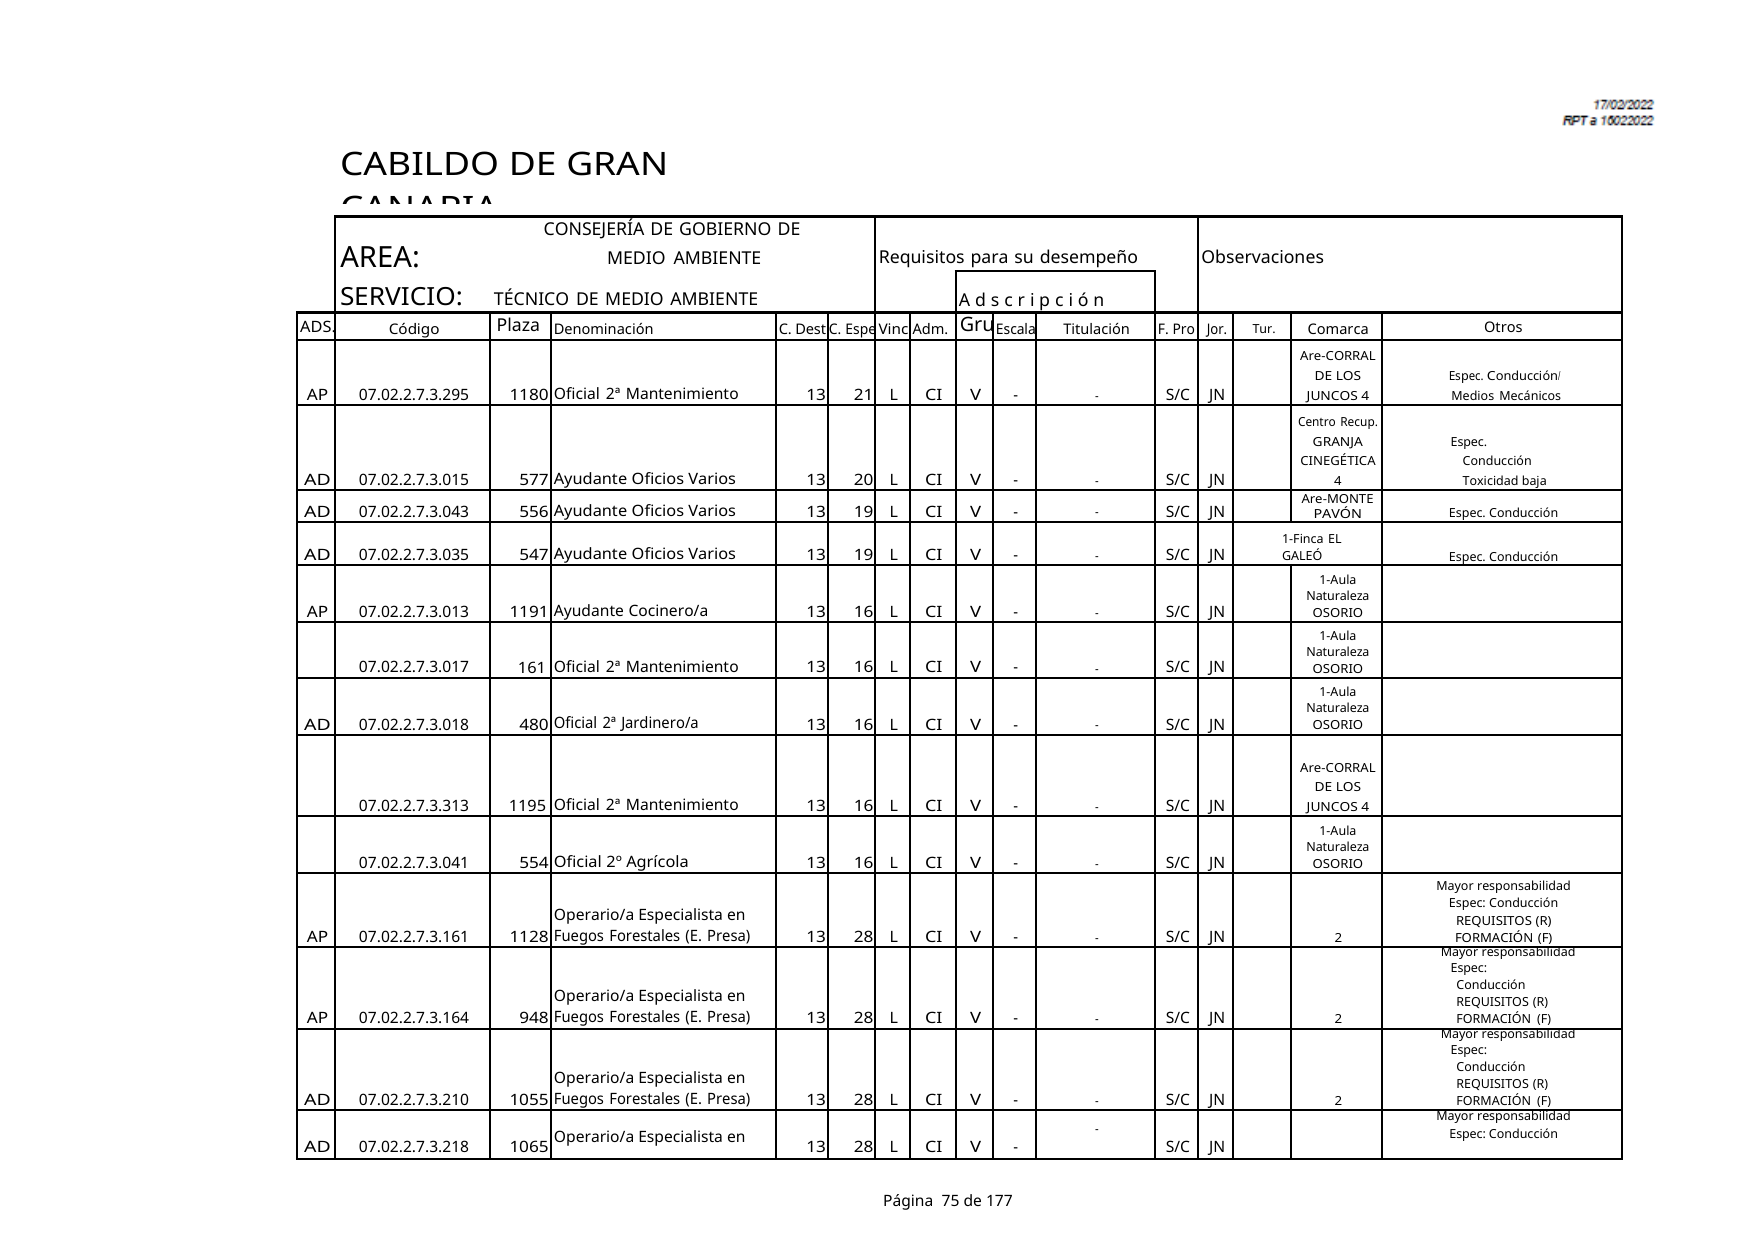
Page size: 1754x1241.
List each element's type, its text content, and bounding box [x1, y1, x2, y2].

table_cell 556 [491, 491, 550, 521]
table_cell JN [1199, 736, 1232, 815]
table_cell [876, 270, 955, 311]
table_cell - [1037, 1030, 1154, 1109]
table_cell Vinc [876, 314, 909, 338]
table_cell AP [298, 566, 334, 621]
table_cell [1292, 1111, 1381, 1158]
table_cell AP [298, 948, 334, 1027]
table_cell Oficial 2ª Jardinero/a [552, 679, 775, 733]
table_cell S/C [1156, 406, 1197, 489]
table_cell L [876, 1030, 909, 1109]
table_cell 1-Finca EL GALEÓ [1234, 523, 1381, 564]
table_cell AD [298, 679, 334, 733]
table_cell L [876, 736, 909, 815]
table_cell Ayudante Cocinero/a [552, 566, 775, 621]
table_cell - [994, 406, 1035, 489]
table_cell 07.02.2.7.3.161 [336, 874, 489, 946]
table_cell Otros [1383, 314, 1621, 338]
table_cell Are-CORRAL DE LOS JUNCOS 4 [1292, 341, 1381, 404]
table_cell L [876, 1111, 909, 1158]
table_cell [1383, 566, 1621, 621]
table_cell 07.02.2.7.3.035 [336, 523, 489, 564]
table_cell 1191 [491, 566, 550, 621]
table_cell Mayor responsabilidad Espec: Conducción REQUISITOS (R) FORMACIÓN (F) [1383, 948, 1621, 1027]
table_cell [1383, 817, 1621, 872]
table_cell V [957, 1030, 992, 1109]
table_cell - [994, 623, 1035, 677]
table_cell CI [911, 736, 955, 815]
table_cell JN [1199, 491, 1232, 521]
table_cell [1234, 736, 1290, 815]
table_cell S/C [1156, 948, 1197, 1027]
table_cell L [876, 341, 909, 404]
table_cell 16 [829, 736, 874, 815]
table_cell JN [1199, 566, 1232, 621]
table_cell 13 [777, 817, 827, 872]
table_cell 13 [777, 491, 827, 521]
table_cell Espec. Conducción [1383, 523, 1621, 564]
table_cell Plaza [491, 314, 550, 338]
table_cell Operario/a Especialista en Fuegos Forestales (E. Presa) [552, 874, 775, 946]
table_cell AD [298, 491, 334, 521]
table_cell JN [1199, 1111, 1232, 1158]
table_cell AD [298, 1111, 334, 1158]
table_cell - [1037, 817, 1154, 872]
table_cell 480 [491, 679, 550, 733]
table_cell - [1037, 1111, 1154, 1158]
table_cell CI [911, 623, 955, 677]
table_cell Espec. Conducción/ Medios Mecánicos [1383, 341, 1621, 404]
table_cell 13 [777, 948, 827, 1027]
table_cell Titulación [1037, 314, 1154, 338]
table_cell 2 [1292, 874, 1381, 946]
table_cell JN [1199, 523, 1232, 564]
table_cell CI [911, 679, 955, 733]
table_cell - [994, 736, 1035, 815]
table_cell - [994, 817, 1035, 872]
table_cell JN [1199, 679, 1232, 733]
table_cell 1128 [491, 874, 550, 946]
table_cell C. Espe [829, 314, 874, 338]
table_cell - [1037, 679, 1154, 733]
table_cell Oficial 2ª Mantenimiento [552, 736, 775, 815]
table_cell S/C [1156, 1030, 1197, 1109]
table_cell S/C [1156, 623, 1197, 677]
table_cell F. Pro [1156, 314, 1197, 338]
table_cell 07.02.2.7.3.295 [336, 341, 489, 404]
table_cell 1-Aula Naturaleza OSORIO [1292, 817, 1381, 872]
table_cell - [994, 523, 1035, 564]
table_cell Escala [994, 314, 1035, 338]
table_cell C. Dest. [777, 314, 827, 338]
table_cell 1195 [491, 736, 550, 815]
table_cell S/C [1156, 736, 1197, 815]
table_cell 2 [1292, 1030, 1381, 1109]
table_cell 07.02.2.7.3.218 [336, 1111, 489, 1158]
table_cell Tur. [1234, 314, 1290, 338]
table_cell Espec. Conducción [1383, 491, 1621, 521]
table_cell Ayudante Oficios Varios [552, 406, 775, 489]
table_cell S/C [1156, 679, 1197, 733]
table_cell [1234, 566, 1290, 621]
table_cell Mayor responsabilidad Espec: Conducción REQUISITOS (R) FORMACIÓN (F) [1383, 1030, 1621, 1109]
table_cell 07.02.2.7.3.210 [336, 1030, 489, 1109]
table_cell V [957, 736, 992, 815]
table_cell 13 [777, 679, 827, 733]
table_header Requisitos para su desempeño [876, 218, 1197, 270]
table_cell 28 [829, 948, 874, 1027]
table_cell 07.02.2.7.3.043 [336, 491, 489, 521]
table_header CONSEJERÍA DE GOBIERNO DE AREA: MEDIO AMBIENTE SERVICIO: TÉCNICO DE MEDIO AMBIENTE [336, 218, 874, 311]
table_cell [1234, 1030, 1290, 1109]
table_cell 1-Aula Naturaleza OSORIO [1292, 679, 1381, 733]
table_cell Oficial 2ª Mantenimiento [552, 623, 775, 677]
table_cell 07.02.2.7.3.013 [336, 566, 489, 621]
table_cell S/C [1156, 817, 1197, 872]
table_cell 16 [829, 566, 874, 621]
table_cell [1234, 491, 1290, 521]
table_cell [1234, 679, 1290, 733]
table_cell CI [911, 566, 955, 621]
table_cell 13 [777, 341, 827, 404]
table_cell 13 [777, 736, 827, 815]
table_cell Operario/a Especialista en [552, 1111, 775, 1158]
table_cell 1-Aula Naturaleza OSORIO [1292, 566, 1381, 621]
table_cell 07.02.2.7.3.017 [336, 623, 489, 677]
table_cell S/C [1156, 491, 1197, 521]
table_cell L [876, 491, 909, 521]
table_cell 28 [829, 1030, 874, 1109]
table_cell - [994, 566, 1035, 621]
table_cell 28 [829, 874, 874, 946]
table_cell 13 [777, 406, 827, 489]
table_cell 07.02.2.7.3.041 [336, 817, 489, 872]
table_cell 20 [829, 406, 874, 489]
table_cell JN [1199, 948, 1232, 1027]
table_cell A d s c r i p c i ó n [957, 272, 1154, 311]
table_cell 13 [777, 623, 827, 677]
table_cell Jor. [1199, 314, 1232, 338]
table_cell - [1037, 566, 1154, 621]
table_cell Operario/a Especialista en Fuegos Forestales (E. Presa) [552, 1030, 775, 1109]
table_cell - [994, 679, 1035, 733]
table_cell 948 [491, 948, 550, 1027]
table_cell L [876, 817, 909, 872]
table_cell 19 [829, 491, 874, 521]
table_cell 07.02.2.7.3.313 [336, 736, 489, 815]
table_cell 554 [491, 817, 550, 872]
table_cell 1055 [491, 1030, 550, 1109]
table_cell V [957, 679, 992, 733]
table_cell S/C [1156, 341, 1197, 404]
table_cell 16 [829, 623, 874, 677]
table_cell 19 [829, 523, 874, 564]
table_cell [1383, 736, 1621, 815]
table_cell L [876, 406, 909, 489]
table_cell 1180 [491, 341, 550, 404]
table_cell ADS. [298, 314, 334, 338]
table_cell 161 [491, 623, 550, 677]
table_cell JN [1199, 341, 1232, 404]
table_cell CI [911, 874, 955, 946]
table_cell L [876, 566, 909, 621]
table_header [297, 215, 334, 311]
table_cell Ayudante Oficios Varios [552, 491, 775, 521]
table_cell - [994, 1111, 1035, 1158]
table_cell 16 [829, 817, 874, 872]
table_cell AP [298, 874, 334, 946]
table_cell 07.02.2.7.3.015 [336, 406, 489, 489]
table_cell 1065 [491, 1111, 550, 1158]
table_cell 13 [777, 1111, 827, 1158]
table_cell 21 [829, 341, 874, 404]
table_cell Adm. [911, 314, 955, 338]
table_cell - [1037, 874, 1154, 946]
table_cell - [994, 491, 1035, 521]
table_cell CI [911, 491, 955, 521]
table_cell V [957, 566, 992, 621]
table_cell 2 [1292, 948, 1381, 1027]
table_cell [1383, 679, 1621, 733]
table_cell Are-CORRAL DE LOS JUNCOS 4 [1292, 736, 1381, 815]
table_cell CI [911, 523, 955, 564]
table_cell Mayor responsabilidad Espec: Conducción [1383, 1111, 1621, 1158]
table_cell JN [1199, 817, 1232, 872]
table_cell [1234, 948, 1290, 1027]
table_cell - [1037, 948, 1154, 1027]
table_cell S/C [1156, 523, 1197, 564]
table_cell 1-Aula Naturaleza OSORIO [1292, 623, 1381, 677]
table_cell Mayor responsabilidad Espec: Conducción REQUISITOS (R) FORMACIÓN (F) [1383, 874, 1621, 946]
table_cell 13 [777, 566, 827, 621]
table_cell Código [336, 314, 489, 338]
table_cell - [994, 1030, 1035, 1109]
table_cell 28 [829, 1111, 874, 1158]
table_cell V [957, 1111, 992, 1158]
table_cell Operario/a Especialista en Fuegos Forestales (E. Presa) [552, 948, 775, 1027]
table_cell [1234, 406, 1290, 489]
table_cell [1234, 623, 1290, 677]
table_cell CI [911, 406, 955, 489]
table_cell V [957, 406, 992, 489]
table_cell 13 [777, 523, 827, 564]
table_cell L [876, 874, 909, 946]
table_cell - [1037, 523, 1154, 564]
table_cell S/C [1156, 566, 1197, 621]
table_cell AD [298, 523, 334, 564]
table_cell Oficial 2ª Mantenimiento [552, 341, 775, 404]
table_cell - [1037, 491, 1154, 521]
table_cell Oficial 2º Agrícola [552, 817, 775, 872]
table_cell V [957, 948, 992, 1027]
table_cell 13 [777, 874, 827, 946]
table_cell Espec. Conducción Toxicidad baja [1383, 406, 1621, 489]
table_cell JN [1199, 406, 1232, 489]
table_cell V [957, 523, 992, 564]
table_cell V [957, 874, 992, 946]
table_cell AP [298, 341, 334, 404]
table_cell Denominación [552, 314, 775, 338]
table_cell V [957, 817, 992, 872]
table_cell V [957, 623, 992, 677]
table_cell [1383, 623, 1621, 677]
table_cell Ayudante Oficios Varios [552, 523, 775, 564]
table_cell AD [298, 1030, 334, 1109]
table_cell L [876, 623, 909, 677]
table_cell [1234, 341, 1290, 404]
table_cell 16 [829, 679, 874, 733]
table_cell CI [911, 1030, 955, 1109]
table_cell - [1037, 736, 1154, 815]
table_cell [298, 623, 334, 677]
table_cell L [876, 523, 909, 564]
picture [1561, 89, 1659, 135]
table_cell - [994, 874, 1035, 946]
table_cell S/C [1156, 874, 1197, 946]
table_cell Gru [957, 314, 992, 338]
table_cell Centro Recup. GRANJA CINEGÉTICA 4 [1292, 406, 1381, 489]
table_cell [1234, 874, 1290, 946]
table_cell [298, 736, 334, 815]
table_cell CI [911, 341, 955, 404]
table_cell V [957, 491, 992, 521]
table_cell V [957, 341, 992, 404]
table_cell - [1037, 623, 1154, 677]
table_cell Comarca [1292, 314, 1381, 338]
table_cell CI [911, 817, 955, 872]
table_cell CI [911, 948, 955, 1027]
table_cell S/C [1156, 1111, 1197, 1158]
table_cell CI [911, 1111, 955, 1158]
table_cell [298, 817, 334, 872]
table_cell [1234, 1111, 1290, 1158]
table_cell - [994, 948, 1035, 1027]
table_cell [1156, 270, 1197, 311]
table_cell 07.02.2.7.3.164 [336, 948, 489, 1027]
table_cell - [1037, 406, 1154, 489]
table_cell JN [1199, 623, 1232, 677]
table_cell JN [1199, 874, 1232, 946]
table_cell L [876, 679, 909, 733]
table_cell 13 [777, 1030, 827, 1109]
table_cell 577 [491, 406, 550, 489]
table_cell JN [1199, 1030, 1232, 1109]
table_cell 547 [491, 523, 550, 564]
table_cell - [1037, 341, 1154, 404]
table_header Observaciones [1199, 218, 1621, 311]
table_cell L [876, 948, 909, 1027]
table_cell AD [298, 406, 334, 489]
table_cell [1234, 817, 1290, 872]
table_cell - [994, 341, 1035, 404]
table_cell Are-MONTE PAVÓN [1292, 491, 1381, 521]
table_cell 07.02.2.7.3.018 [336, 679, 489, 733]
